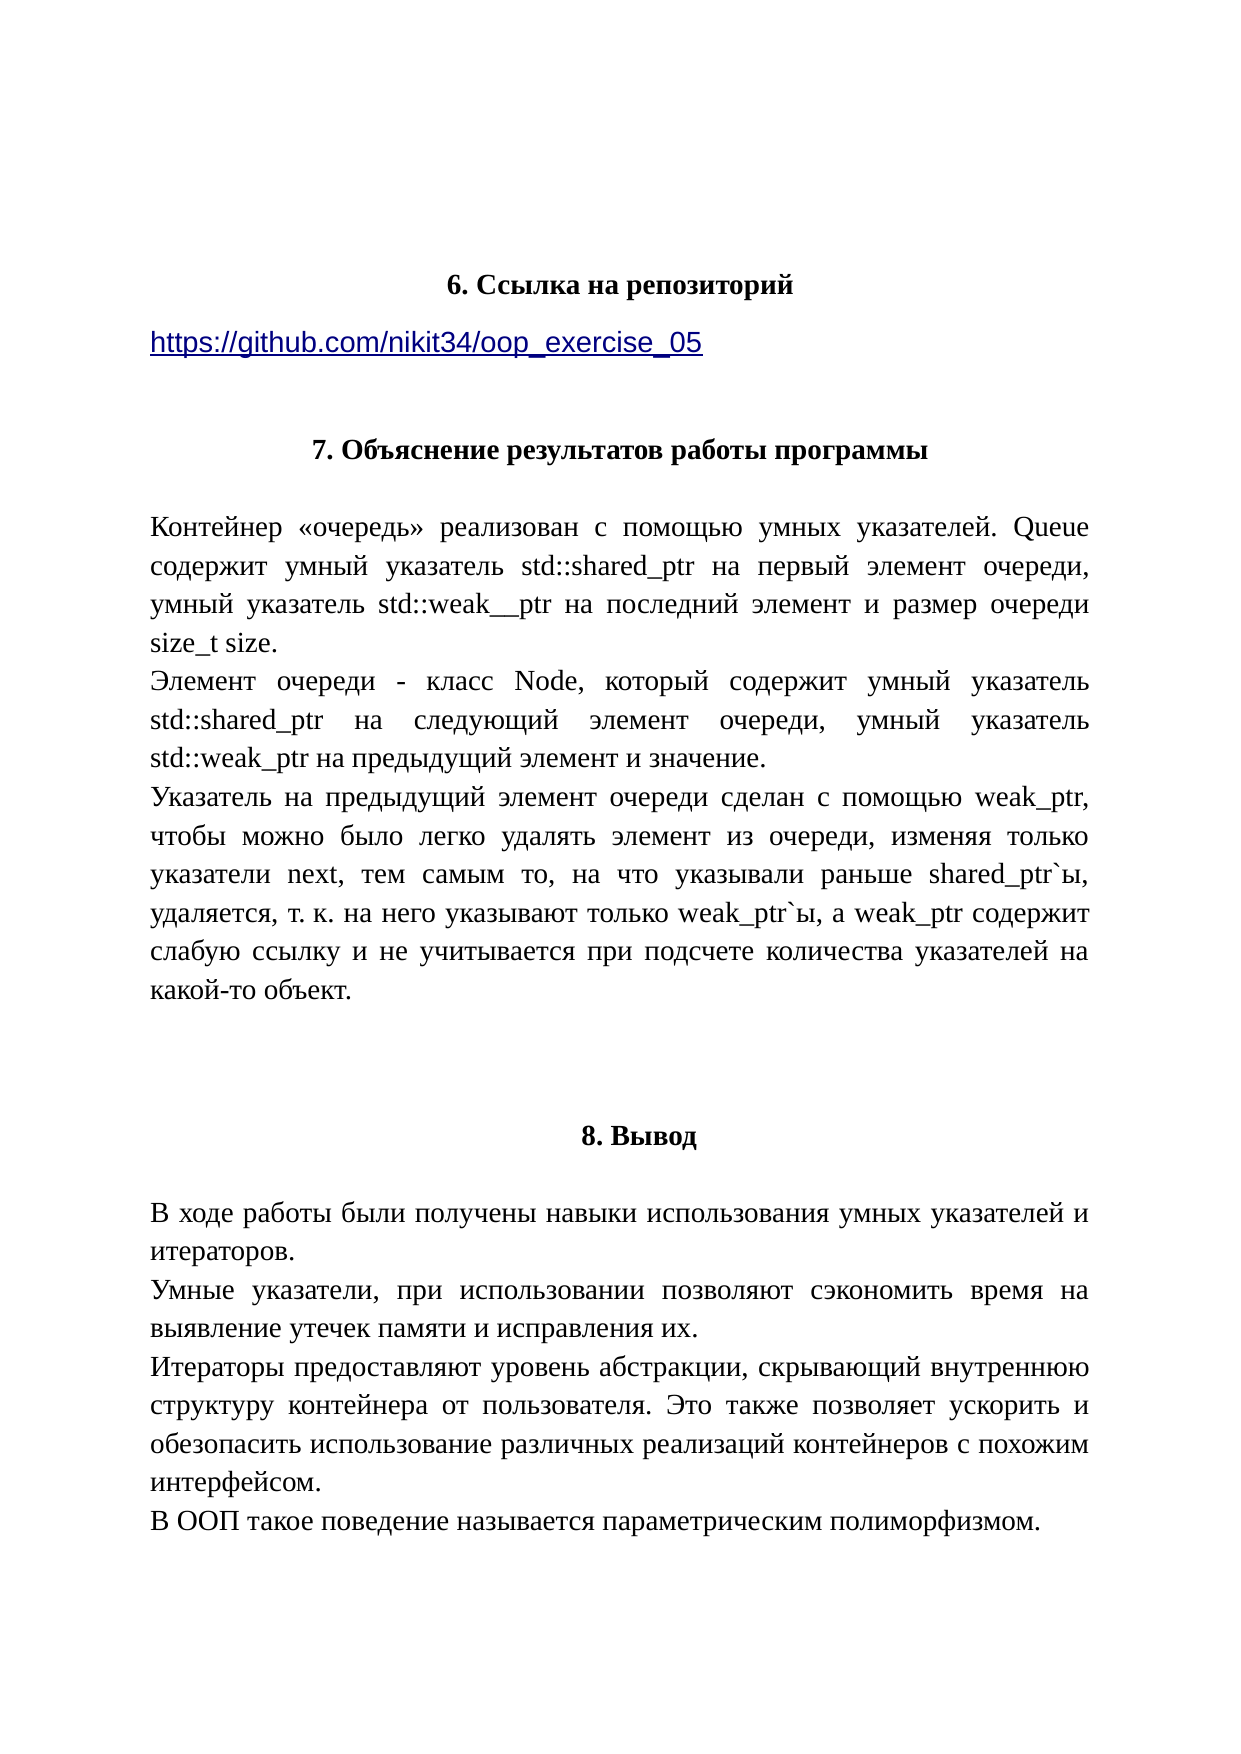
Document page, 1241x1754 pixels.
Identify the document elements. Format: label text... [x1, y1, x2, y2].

text Элемент очереди - класс Node, который содержит умный указатель std::shared_ptr на следующий элемент очереди, умный указатель std::weak_ptr на предыдущий элемент и значение. [150, 663, 1090, 774]
text 8. Вывод [187, 1118, 1090, 1151]
text Контейнер «очередь» реализован с помощью умных указателей. Queue содержит умный указатель std::shared_ptr на первый элемент очереди, умный указатель std::weak__ptr на последний элемент и размер очереди size_t size. [150, 509, 1090, 658]
text В ходе работы были получены навыки использования умных указателей и итераторов. [150, 1195, 1090, 1267]
text Итераторы предоставляют уровень абстракции, скрывающий внутреннюю структуру контейнера от пользователя. Это также позволяет ускорить и обезопасить использование различных реализаций контейнеров с похожим интерфейсом. [150, 1349, 1090, 1498]
text 7. Объяснение результатов работы программы [150, 432, 1090, 466]
text В ООП такое поведение называется параметрическим полиморфизмом. [150, 1503, 1090, 1537]
text https://github.com/nikit34/oop_exercise_05 [150, 325, 1090, 358]
text Указатель на предыдущий элемент очереди сделан с помощью weak_ptr, чтобы можно было легко удалять элемент из очереди, изменяя только указатели next, тем самым то, на что указывали раньше shared_ptr`ы, удаляется, т. к. на него указывают только weak_ptr`ы, а weak_ptr содержит слабую ссылку и не учитывается при подсчете количества указателей на какой-то объект. [150, 779, 1090, 1005]
text 6. Ссылка на репозиторий [150, 267, 1090, 301]
text Умные указатели, при использовании позволяют сэкономить время на выявление утечек памяти и исправления их. [150, 1272, 1090, 1344]
